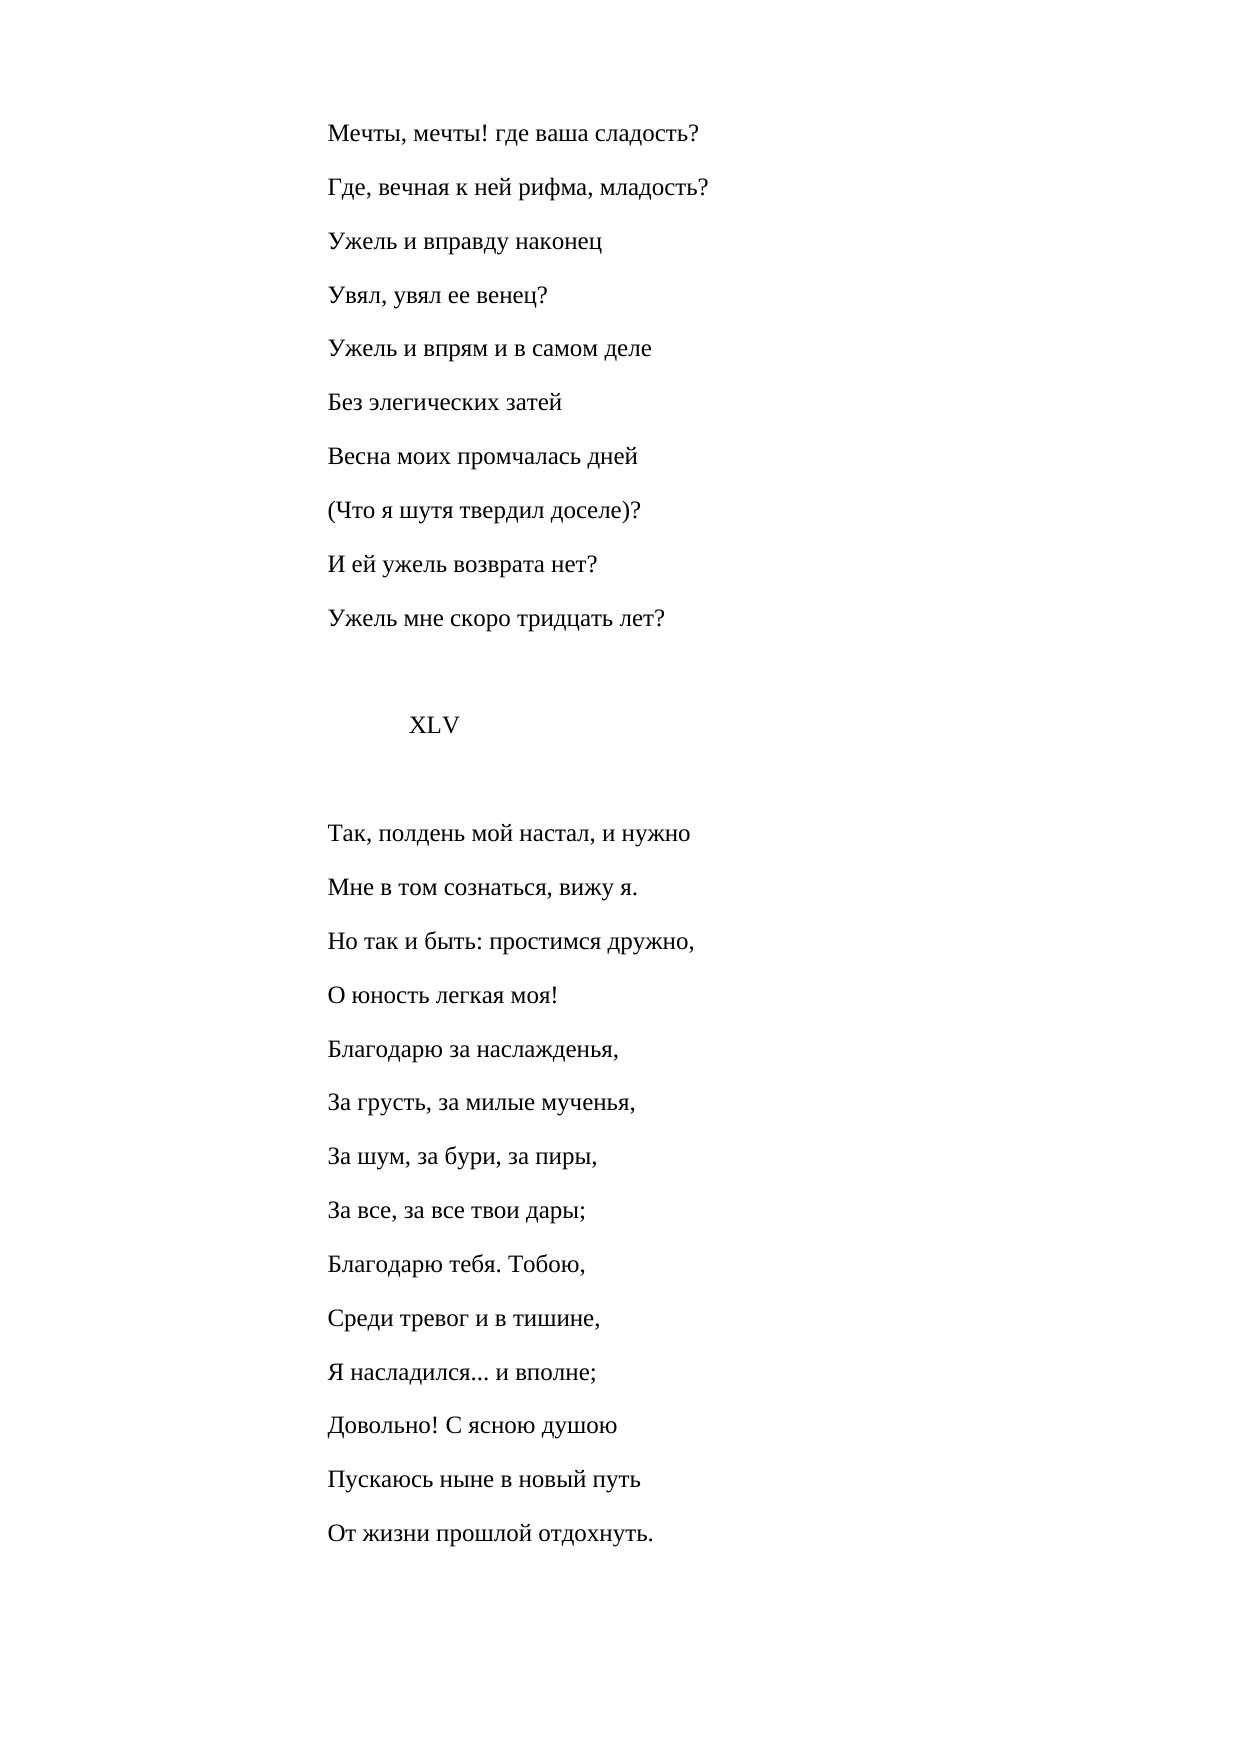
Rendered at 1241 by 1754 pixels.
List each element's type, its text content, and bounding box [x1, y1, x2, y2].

text За грусть, за милые мученья, [177, 1087, 1152, 1116]
text Мне в том сознаться, вижу я. [177, 872, 1152, 901]
text Увял, увял ее венец? [177, 280, 1152, 308]
text Ужель и впрям и в самом деле [177, 333, 1152, 362]
text Мечты, мечты! где ваша сладость? [177, 118, 1152, 147]
text Довольно! С ясною душою [177, 1411, 1152, 1439]
text От жизни прошлой отдохнуть. [177, 1518, 1152, 1547]
text Но так и быть: простимся дружно, [177, 926, 1152, 955]
text Среди тревог и в тишине, [177, 1303, 1152, 1332]
text И ей ужель возврата нет? [177, 549, 1152, 578]
text XLV [177, 711, 1152, 739]
text (Что я шутя твердил доселе)? [177, 495, 1152, 524]
text Пускаюсь ныне в новый путь [177, 1464, 1152, 1493]
text О юность легкая моя! [177, 980, 1152, 1008]
text Благодарю за наслажденья, [177, 1034, 1152, 1062]
text Без элегических затей [177, 387, 1152, 416]
text За все, за все твои дары; [177, 1195, 1152, 1224]
text Ужель и вправду наконец [177, 226, 1152, 254]
text Весна моих промчалась дней [177, 441, 1152, 470]
text За шум, за бури, за пиры, [177, 1141, 1152, 1170]
text Где, вечная к ней рифма, младость? [177, 172, 1152, 201]
text Ужель мне скоро тридцать лет? [177, 603, 1152, 632]
text Так, полдень мой настал, и нужно [177, 818, 1152, 847]
text Я насладился... и вполне; [177, 1357, 1152, 1386]
text Благодарю тебя. Тобою, [177, 1249, 1152, 1278]
